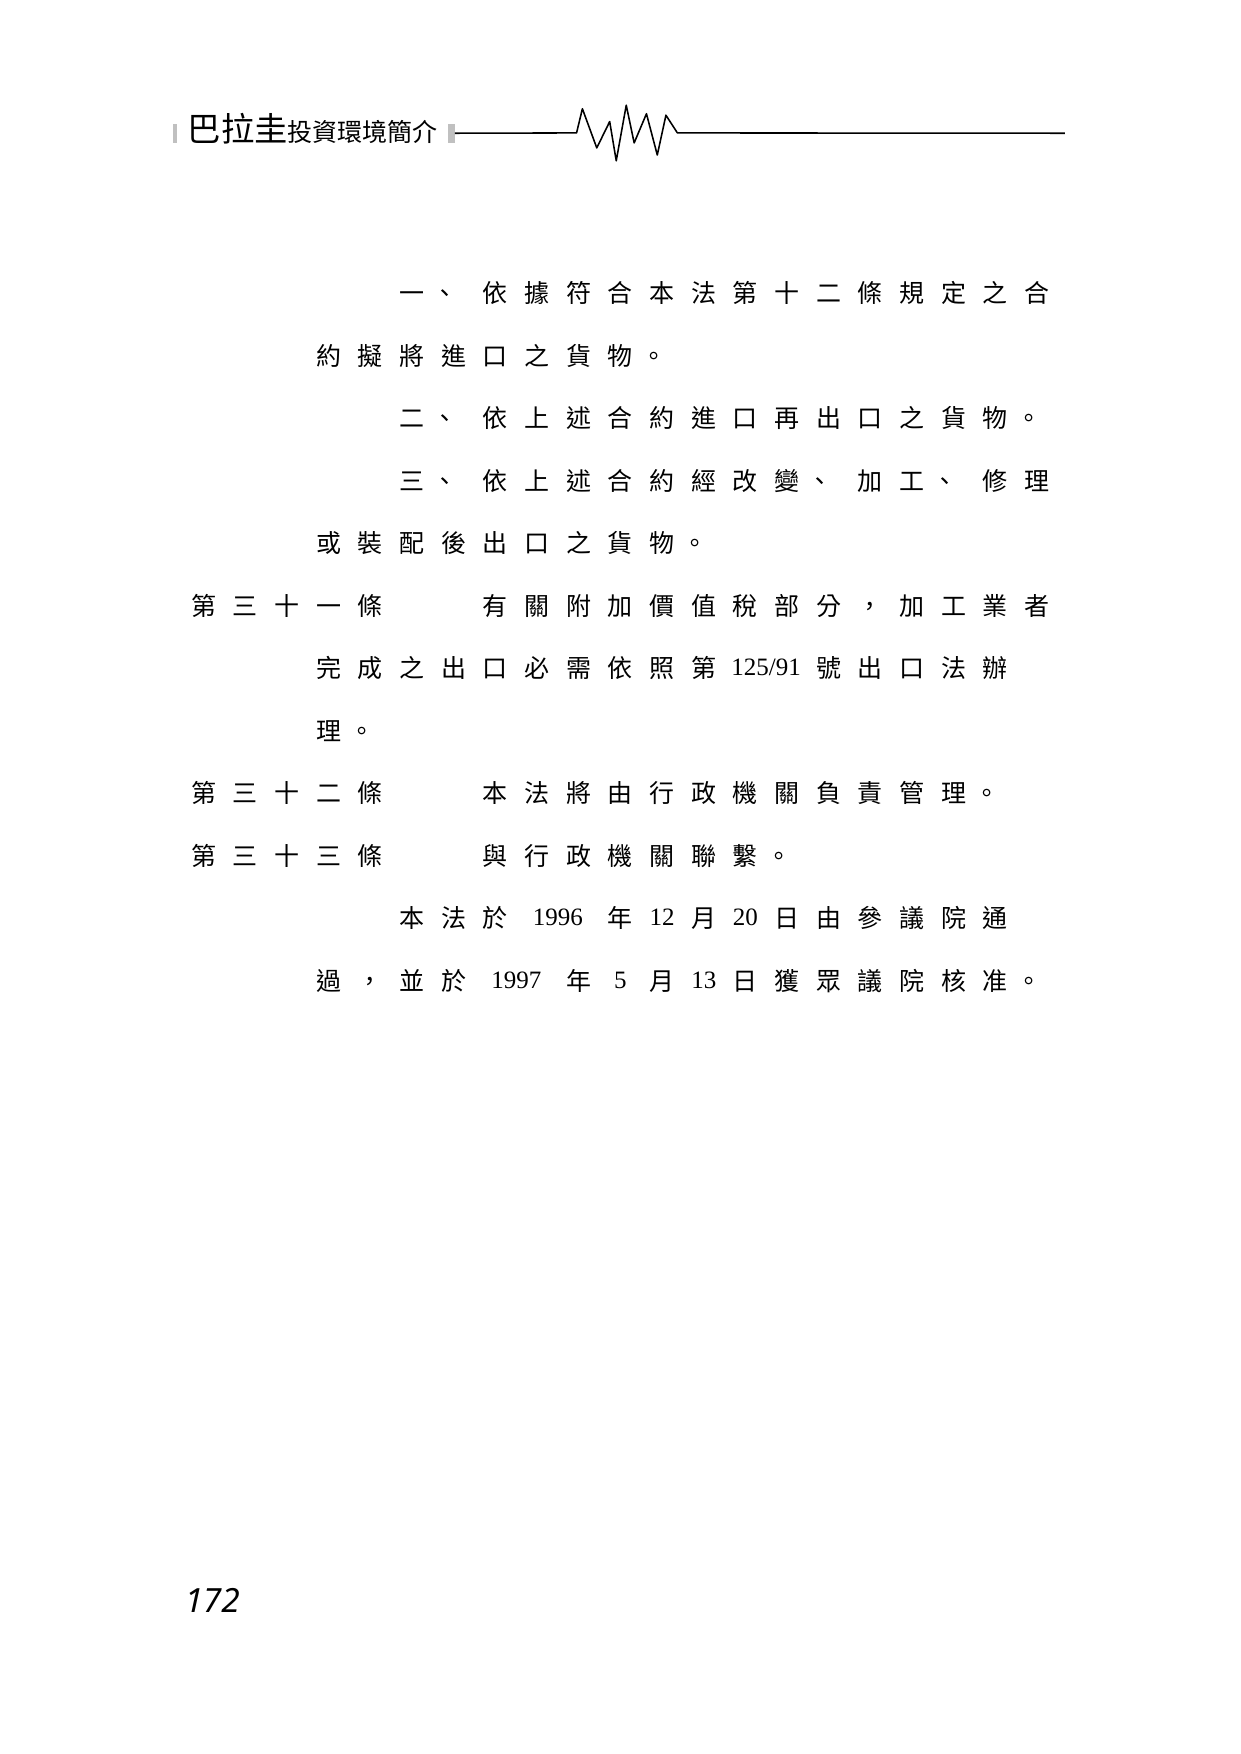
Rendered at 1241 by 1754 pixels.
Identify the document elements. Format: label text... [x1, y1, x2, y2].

text 二、依上述合約進口再出口之貨物。 [306, 375, 1058, 438]
text 本法於1996年12月20日由參議院通過，並於1997年5月13日獲眾議院核准。 [306, 875, 1058, 1000]
text 一、依據符合本法第十二條規定之合約擬將進口之貨物。 [306, 250, 1058, 375]
text 三、依上述合約經改變、加工、修理或裝配後出口之貨物。 [306, 438, 1058, 563]
text 第三十三條 與行政機關聯繫。 [183, 813, 1058, 875]
text 第三十二條 本法將由行政機關負責管理。 [183, 750, 1058, 813]
text 第三十一條 有關附加價值稅部分，加工業者完成之出口必需依照第125/91號出口法辦理。 [183, 563, 1058, 750]
